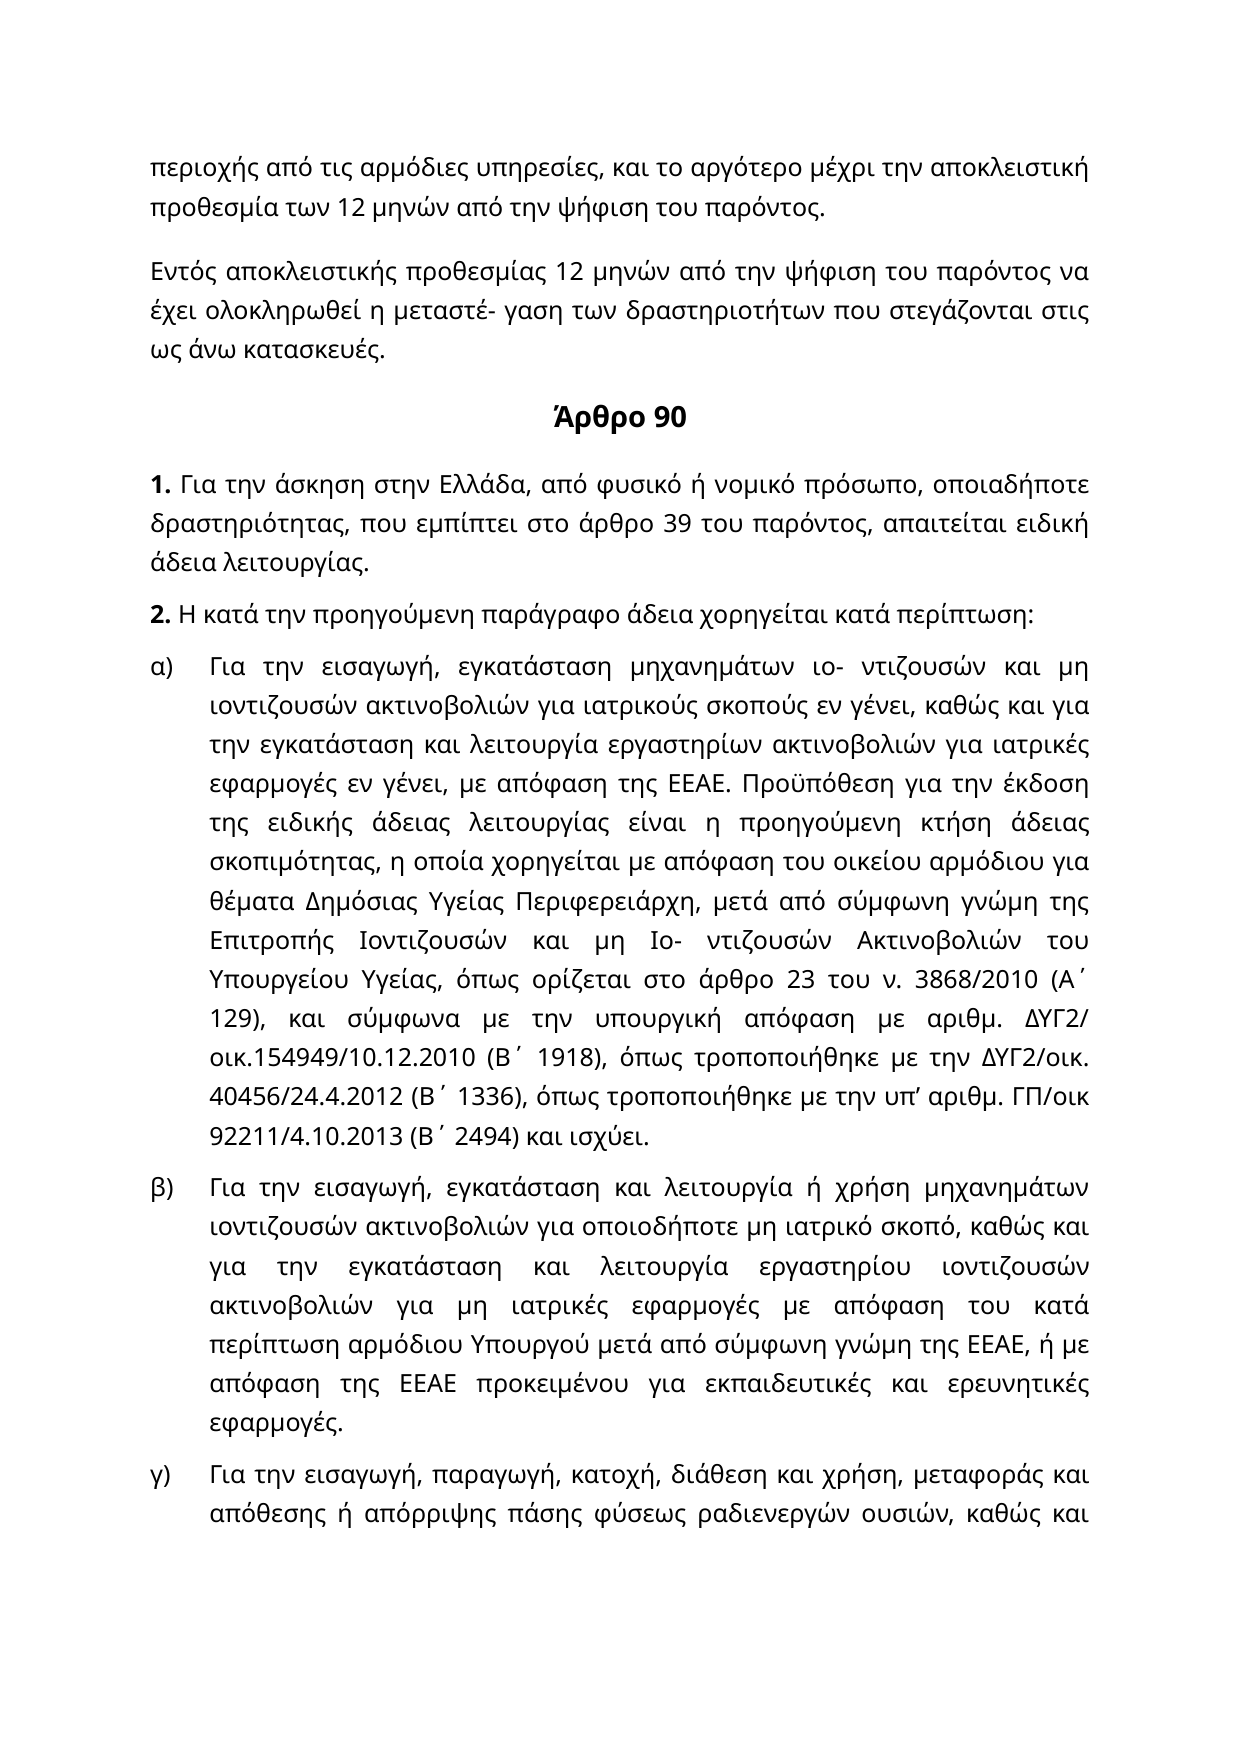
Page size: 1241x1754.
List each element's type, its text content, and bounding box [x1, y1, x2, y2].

text 1. Για την άσκηση στην Ελλάδα, από φυσικό ή νομικό πρόσωπο, οποιαδήποτε δραστηριότητας, που εμπίπτει στο άρθρο 39 του παρόντος, απαιτείται ειδική άδεια λειτουργίας. [150, 466, 1090, 579]
text Εντός αποκλειστικής προθεσμίας 12 μηνών από την ψήφιση του παρόντος να έχει ολοκληρωθεί η μεταστέ- γαση των δραστηριοτήτων που στεγάζονται στις ως άνω κατασκευές. [150, 253, 1090, 366]
text περιοχής από τις αρμόδιες υπηρεσίες, και το αργότερο μέχρι την αποκλειστική προθεσμία των 12 μηνών από την ψήφιση του παρόντος. [150, 150, 1090, 223]
text 2. Η κατά την προηγούμενη παράγραφο άδεια χορηγείται κατά περίπτωση: [150, 596, 1090, 631]
list β) Για την εισαγωγή, εγκατάσταση και λειτουργία ή χρήση μηχανημάτων ιοντιζουσών ακτινοβολιών για οποιοδήποτε μη ιατρικό σκοπό, καθώς και για την εγκατάσταση και λειτουργία εργαστηρίου ιοντιζουσών ακτινοβολιών για μη ιατρικές εφαρμογές με απόφαση του κατά περίπτωση αρμόδιου Υπουργού μετά από σύμφωνη γνώμη της ΕΕΑΕ, ή με απόφαση της ΕΕΑΕ προκειμένου για εκπαιδευτικές και ερευνητικές εφαρμογές. [150, 1170, 1090, 1439]
list α) Για την εισαγωγή, εγκατάσταση μηχανημάτων ιο- ντιζουσών και μη ιοντιζουσών ακτινοβολιών για ιατρικούς σκοπούς εν γένει, καθώς και για την εγκατάσταση και λειτουργία εργαστηρίων ακτινοβολιών για ιατρικές εφαρμογές εν γένει, με απόφαση της ΕΕΑΕ. Προϋπόθεση για την έκδοση της ειδικής άδειας λειτουργίας είναι η προηγούμενη κτήση άδειας σκοπιμότητας, η οποία χορηγείται με απόφαση του οικείου αρμόδιου για θέματα Δημόσιας Υγείας Περιφερειάρχη, μετά από σύμφωνη γνώμη της Επιτροπής Ιοντιζουσών και μη Ιο- ντιζουσών Ακτινοβολιών του Υπουργείου Υγείας, όπως ορίζεται στο άρθρο 23 του ν. 3868/2010 (Α΄ 129), και σύμφωνα με την υπουργική απόφαση με αριθμ. ΔΥΓ2/ οικ.154949/10.12.2010 (Β΄ 1918), όπως τροποποιήθηκε με την ΔΥΓ2/οικ. 40456/24.4.2012 (Β΄ 1336), όπως τροποποιήθηκε με την υπ’ αριθμ. ΓΠ/οικ 92211/4.10.2013 (Β΄ 2494) και ισχύει. [150, 648, 1090, 1152]
subtitle Άρθρο 90 [150, 396, 1090, 436]
list γ) Για την εισαγωγή, παραγωγή, κατοχή, διάθεση και χρήση, μεταφοράς και απόθεσης ή απόρριψης πάσης φύσεως ραδιενεργών ουσιών, καθώς και [150, 1456, 1090, 1530]
